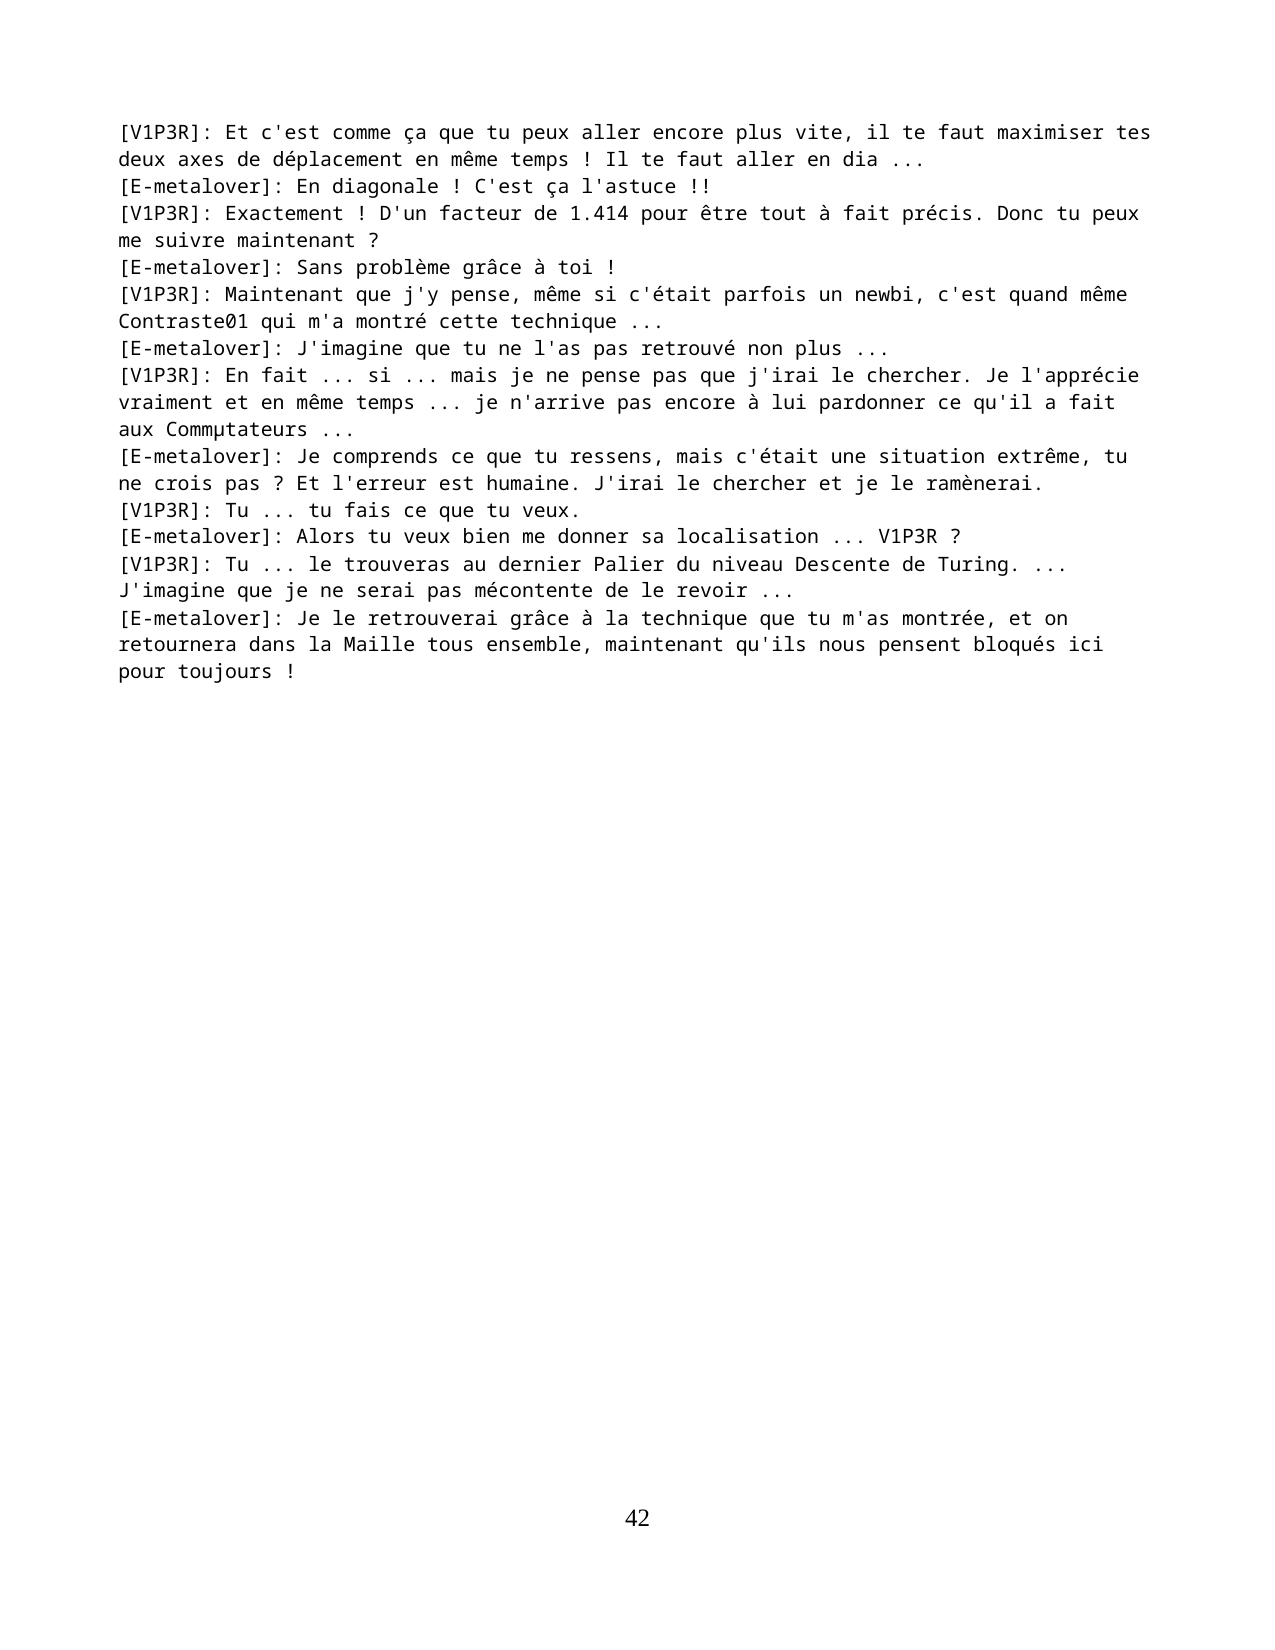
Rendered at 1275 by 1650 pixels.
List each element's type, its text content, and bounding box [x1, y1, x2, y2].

text [E-metalover]: Sans problème grâce à toi ! [118, 253, 1157, 280]
text [V1P3R]: Tu ... tu fais ce que tu veux. [118, 496, 1157, 523]
text [E-metalover]: J'imagine que tu ne l'as pas retrouvé non plus ... [118, 334, 1157, 361]
text [E-metalover]: Je le retrouverai grâce à la technique que tu m'as montrée, et on retournera dans la Maille tous ensemble, maintenant qu'ils nous pensent bloqués ici pour toujours ! [118, 604, 1157, 685]
text [V1P3R]: Maintenant que j'y pense, même si c'était parfois un newbi, c'est quand même Contraste01 qui m'a montré cette technique ... [118, 280, 1157, 334]
text [V1P3R]: En fait ... si ... mais je ne pense pas que j'irai le chercher. Je l'apprécie vraiment et en même temps ... je n'arrive pas encore à lui pardonner ce qu'il a fait aux Commµtateurs ... [118, 361, 1157, 442]
text [E-metalover]: Alors tu veux bien me donner sa localisation ... V1P3R ? [118, 523, 1157, 550]
text [V1P3R]: Et c'est comme ça que tu peux aller encore plus vite, il te faut maximiser tes deux axes de déplacement en même temps ! Il te faut aller en dia ... [118, 118, 1157, 172]
text [V1P3R]: Tu ... le trouveras au dernier Palier du niveau Descente de Turing. ... J'imagine que je ne serai pas mécontente de le revoir ... [118, 550, 1157, 604]
text [V1P3R]: Exactement ! D'un facteur de 1.414 pour être tout à fait précis. Donc tu peux me suivre maintenant ? [118, 199, 1157, 253]
text [E-metalover]: Je comprends ce que tu ressens, mais c'était une situation extrême, tu ne crois pas ? Et l'erreur est humaine. J'irai le chercher et je le ramènerai. [118, 442, 1157, 496]
text [E-metalover]: En diagonale ! C'est ça l'astuce !! [118, 172, 1157, 199]
